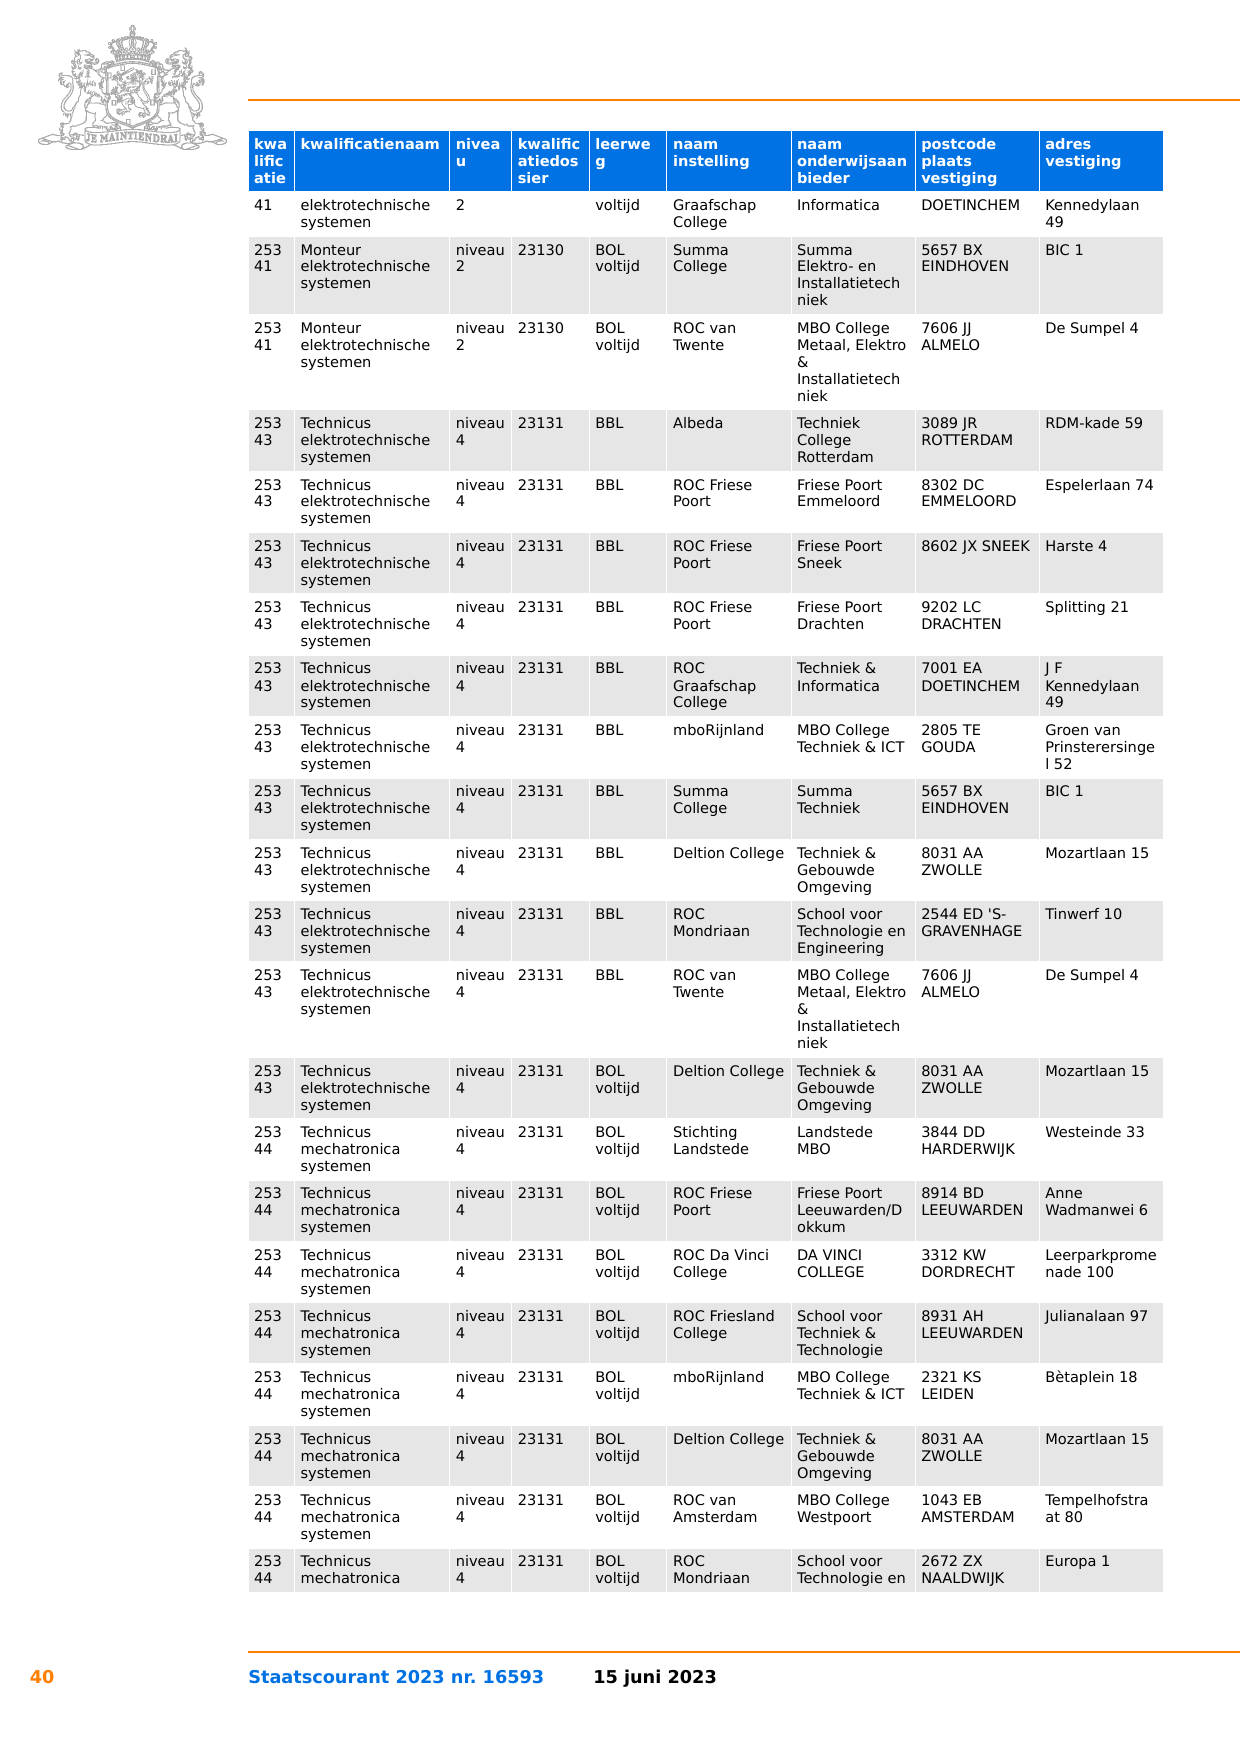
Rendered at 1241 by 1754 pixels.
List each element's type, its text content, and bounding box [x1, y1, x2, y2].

table_cell 23131 [512, 533, 589, 593]
table_cell BBL [590, 472, 666, 532]
table_cell Tempelhofstraat 80 [1040, 1487, 1163, 1548]
table_cell niveau 4 [450, 1549, 511, 1592]
table_cell 23131 [512, 594, 589, 655]
table_cell BBL [590, 533, 666, 593]
table_cell Technicus mechatronica systemen [295, 1181, 449, 1241]
table_cell BOL voltijd [590, 315, 666, 409]
table_cell Groen van Prinsterersingel 52 [1040, 717, 1163, 777]
table_header naam onderwijsaanbieder [792, 131, 915, 191]
table_cell ROC van Twente [667, 963, 791, 1057]
table_cell BOL voltijd [590, 1058, 666, 1118]
table_cell Summa College [667, 779, 791, 839]
table_cell 41 [249, 192, 294, 236]
table_cell BOL voltijd [590, 1365, 666, 1425]
table_header postcode plaats vestiging [916, 131, 1039, 191]
table_cell 25343 [249, 533, 294, 593]
table_cell BOL voltijd [590, 237, 666, 314]
table_cell Technicus elektrotechnische systemen [295, 533, 449, 593]
table_cell 23131 [512, 1058, 589, 1118]
table_cell Landstede MBO [792, 1119, 915, 1179]
table_cell 2321 KS LEIDEN [916, 1365, 1039, 1425]
table_cell Mozartlaan 15 [1040, 1426, 1163, 1486]
table_cell Techniek & Gebouwde Omgeving [792, 840, 915, 900]
table_cell 25343 [249, 1058, 294, 1118]
table_cell Technicus mechatronica systemen [295, 1426, 449, 1486]
table_cell niveau 4 [450, 901, 511, 961]
table_cell ROC Da Vinci College [667, 1242, 791, 1302]
table_cell 23131 [512, 1426, 589, 1486]
table_cell BOL voltijd [590, 1303, 666, 1363]
table_cell BIC 1 [1040, 237, 1163, 314]
table_cell BBL [590, 779, 666, 839]
table_cell 8031 AA ZWOLLE [916, 1426, 1039, 1486]
table_cell BOL voltijd [590, 1487, 666, 1548]
table_cell 25343 [249, 901, 294, 961]
table_cell 25341 [249, 237, 294, 314]
table_cell Harste 4 [1040, 533, 1163, 593]
table_cell niveau 4 [450, 1242, 511, 1302]
table_cell 25341 [249, 315, 294, 409]
table_cell ROC Friese Poort [667, 533, 791, 593]
table_cell MBO College Metaal, Elektro & Installatietechniek [792, 963, 915, 1057]
table_cell ROC Graafschap College [667, 656, 791, 716]
table_cell BIC 1 [1040, 779, 1163, 839]
table_cell Techniek & Gebouwde Omgeving [792, 1058, 915, 1118]
table_cell Splitting 21 [1040, 594, 1163, 655]
table_header naam instelling [667, 131, 791, 191]
table_cell 23131 [512, 472, 589, 532]
table_cell Deltion College [667, 1426, 791, 1486]
table_cell BBL [590, 717, 666, 777]
table_cell 25344 [249, 1242, 294, 1302]
table_cell BBL [590, 963, 666, 1057]
picture [38, 25, 227, 150]
table_cell ROC Friese Poort [667, 594, 791, 655]
table_cell 8931 AH LEEUWARDEN [916, 1303, 1039, 1363]
table_cell De Sumpel 4 [1040, 315, 1163, 409]
table_cell BBL [590, 840, 666, 900]
table_cell niveau 4 [450, 1303, 511, 1363]
table_cell 8031 AA ZWOLLE [916, 1058, 1039, 1118]
table_cell Kennedylaan 49 [1040, 192, 1163, 236]
table_cell Deltion College [667, 840, 791, 900]
table_cell 23131 [512, 901, 589, 961]
table_cell Bètaplein 18 [1040, 1365, 1163, 1425]
table_cell 8031 AA ZWOLLE [916, 840, 1039, 900]
table_cell Mozartlaan 15 [1040, 840, 1163, 900]
table_cell 23131 [512, 656, 589, 716]
table_cell RDM-kade 59 [1040, 410, 1163, 471]
table_cell BBL [590, 901, 666, 961]
table_header kwalificatiedossier [512, 131, 589, 191]
table_cell School voor Technologie en Engineering [792, 901, 915, 961]
table_cell 25344 [249, 1365, 294, 1425]
table_cell voltijd [590, 192, 666, 236]
table_cell Albeda [667, 410, 791, 471]
table_cell BBL [590, 656, 666, 716]
table_cell Technicus elektrotechnische systemen [295, 901, 449, 961]
table_cell 25344 [249, 1549, 294, 1592]
table_cell 7606 JJ ALMELO [916, 963, 1039, 1057]
table_cell 1043 EB AMSTERDAM [916, 1487, 1039, 1548]
table_cell 23131 [512, 1119, 589, 1179]
table_cell niveau 4 [450, 1365, 511, 1425]
table_cell 25344 [249, 1487, 294, 1548]
table_cell Technicus mechatronica systemen [295, 1365, 449, 1425]
table_cell 23130 [512, 237, 589, 314]
table_cell BBL [590, 410, 666, 471]
table_cell MBO College Techniek & ICT [792, 717, 915, 777]
table_cell [512, 192, 589, 236]
table_cell niveau 4 [450, 472, 511, 532]
table_cell School voor Techniek & Technologie [792, 1303, 915, 1363]
table_header niveau [450, 131, 511, 191]
table_cell Technicus mechatronica systemen [295, 1242, 449, 1302]
table_cell Summa College [667, 237, 791, 314]
table_cell 23131 [512, 840, 589, 900]
table_cell niveau 4 [450, 1426, 511, 1486]
table_cell 8302 DC EMMELOORD [916, 472, 1039, 532]
table_cell 25343 [249, 840, 294, 900]
table_cell Technicus elektrotechnische systemen [295, 472, 449, 532]
table_cell MBO College Metaal, Elektro & Installatietechniek [792, 315, 915, 409]
table_cell 23131 [512, 1181, 589, 1241]
table_cell ROC Mondriaan [667, 1549, 791, 1592]
table_cell 25344 [249, 1426, 294, 1486]
table_cell elektrotechnische systemen [295, 192, 449, 236]
table_cell 7001 EA DOETINCHEM [916, 656, 1039, 716]
table_cell 5657 BX EINDHOVEN [916, 237, 1039, 314]
table_cell 25343 [249, 717, 294, 777]
table_cell Summa Techniek [792, 779, 915, 839]
table_cell BOL voltijd [590, 1119, 666, 1179]
table_cell Stichting Landstede [667, 1119, 791, 1179]
table_cell MBO College Techniek & ICT [792, 1365, 915, 1425]
table_cell Monteur elektrotechnische systemen [295, 237, 449, 314]
table_cell ROC Friesland College [667, 1303, 791, 1363]
table_cell 25343 [249, 594, 294, 655]
table_cell 23131 [512, 1365, 589, 1425]
table_cell Monteur elektrotechnische systemen [295, 315, 449, 409]
table_header kwalificatie [249, 131, 294, 191]
table_cell DOETINCHEM [916, 192, 1039, 236]
table_cell Westeinde 33 [1040, 1119, 1163, 1179]
table_cell 23131 [512, 410, 589, 471]
table_cell niveau 4 [450, 594, 511, 655]
table_cell niveau 4 [450, 1058, 511, 1118]
table_cell Julianalaan 97 [1040, 1303, 1163, 1363]
table_cell 25343 [249, 963, 294, 1057]
table_cell niveau 4 [450, 1119, 511, 1179]
table_cell 23131 [512, 1487, 589, 1548]
table_cell Technicus elektrotechnische systemen [295, 410, 449, 471]
table_cell 23131 [512, 1303, 589, 1363]
table_cell niveau 2 [450, 315, 511, 409]
table_cell DA VINCI COLLEGE [792, 1242, 915, 1302]
table_cell Graafschap College [667, 192, 791, 236]
table_header adres vestiging [1040, 131, 1163, 191]
table_cell niveau 4 [450, 533, 511, 593]
table_cell 3844 DD HARDERWIJK [916, 1119, 1039, 1179]
table_cell niveau 4 [450, 779, 511, 839]
table_cell niveau 4 [450, 410, 511, 471]
table_cell Anne Wadmanwei 6 [1040, 1181, 1163, 1241]
table_cell niveau 4 [450, 840, 511, 900]
table_cell J F Kennedylaan 49 [1040, 656, 1163, 716]
table_cell Espelerlaan 74 [1040, 472, 1163, 532]
table_cell 25343 [249, 472, 294, 532]
table_cell ROC van Twente [667, 315, 791, 409]
table_cell 7606 JJ ALMELO [916, 315, 1039, 409]
table_cell 25343 [249, 656, 294, 716]
table_cell 2672 ZX NAALDWIJK [916, 1549, 1039, 1592]
table_cell 25344 [249, 1181, 294, 1241]
table_cell MBO College Westpoort [792, 1487, 915, 1548]
table_cell ROC van Amsterdam [667, 1487, 791, 1548]
table_cell BBL [590, 594, 666, 655]
table_cell niveau 4 [450, 1487, 511, 1548]
table_cell 23131 [512, 1242, 589, 1302]
table_cell 23131 [512, 779, 589, 839]
table_cell niveau 4 [450, 656, 511, 716]
table_cell Technicus elektrotechnische systemen [295, 840, 449, 900]
table_cell Leerparkpromenade 100 [1040, 1242, 1163, 1302]
table_cell 2544 ED 'S-GRAVENHAGE [916, 901, 1039, 961]
table_cell Friese Poort Leeuwarden/Dokkum [792, 1181, 915, 1241]
table_cell 5657 BX EINDHOVEN [916, 779, 1039, 839]
table_cell mboRijnland [667, 717, 791, 777]
table_cell 23131 [512, 1549, 589, 1592]
table_cell Technicus mechatronica [295, 1549, 449, 1592]
table_cell 23130 [512, 315, 589, 409]
table_header leerweg [590, 131, 666, 191]
table_cell BOL voltijd [590, 1242, 666, 1302]
table_cell Technicus elektrotechnische systemen [295, 717, 449, 777]
table_cell Technicus elektrotechnische systemen [295, 779, 449, 839]
table_cell 23131 [512, 717, 589, 777]
table_cell 8914 BD LEEUWARDEN [916, 1181, 1039, 1241]
table_cell Techniek & Gebouwde Omgeving [792, 1426, 915, 1486]
table_cell Europa 1 [1040, 1549, 1163, 1592]
table_cell BOL voltijd [590, 1181, 666, 1241]
table_cell Technicus elektrotechnische systemen [295, 594, 449, 655]
table_cell ROC Friese Poort [667, 1181, 791, 1241]
table_cell BOL voltijd [590, 1426, 666, 1486]
table_cell niveau 4 [450, 1181, 511, 1241]
table_cell BOL voltijd [590, 1549, 666, 1592]
table_cell Friese Poort Drachten [792, 594, 915, 655]
table_cell 3089 JR ROTTERDAM [916, 410, 1039, 471]
table_cell niveau 4 [450, 963, 511, 1057]
table_cell School voor Technologie en [792, 1549, 915, 1592]
table_cell 9202 LC DRACHTEN [916, 594, 1039, 655]
table_cell Technicus mechatronica systemen [295, 1119, 449, 1179]
table_cell niveau 2 [450, 237, 511, 314]
table_cell Friese Poort Sneek [792, 533, 915, 593]
table_cell 2805 TE GOUDA [916, 717, 1039, 777]
table_cell ROC Friese Poort [667, 472, 791, 532]
table_cell Technicus elektrotechnische systemen [295, 963, 449, 1057]
table_cell De Sumpel 4 [1040, 963, 1163, 1057]
table_cell Techniek College Rotterdam [792, 410, 915, 471]
table_cell Techniek & Informatica [792, 656, 915, 716]
table_cell Summa Elektro- en Installatietechniek [792, 237, 915, 314]
table_cell 8602 JX SNEEK [916, 533, 1039, 593]
table_cell 3312 KW DORDRECHT [916, 1242, 1039, 1302]
table_cell 25344 [249, 1303, 294, 1363]
table_header kwalificatienaam [295, 131, 449, 191]
table_cell Technicus mechatronica systemen [295, 1487, 449, 1548]
table_cell Deltion College [667, 1058, 791, 1118]
table_cell Technicus elektrotechnische systemen [295, 1058, 449, 1118]
table_cell 2 [450, 192, 511, 236]
table_cell Friese Poort Emmeloord [792, 472, 915, 532]
table_cell 23131 [512, 963, 589, 1057]
table_cell ROC Mondriaan [667, 901, 791, 961]
table_cell Technicus mechatronica systemen [295, 1303, 449, 1363]
table_cell mboRijnland [667, 1365, 791, 1425]
table_cell 25343 [249, 410, 294, 471]
table_cell Mozartlaan 15 [1040, 1058, 1163, 1118]
table_cell Tinwerf 10 [1040, 901, 1163, 961]
table_cell Informatica [792, 192, 915, 236]
table_cell 25343 [249, 779, 294, 839]
table_cell 25344 [249, 1119, 294, 1179]
table_cell Technicus elektrotechnische systemen [295, 656, 449, 716]
table_cell niveau 4 [450, 717, 511, 777]
